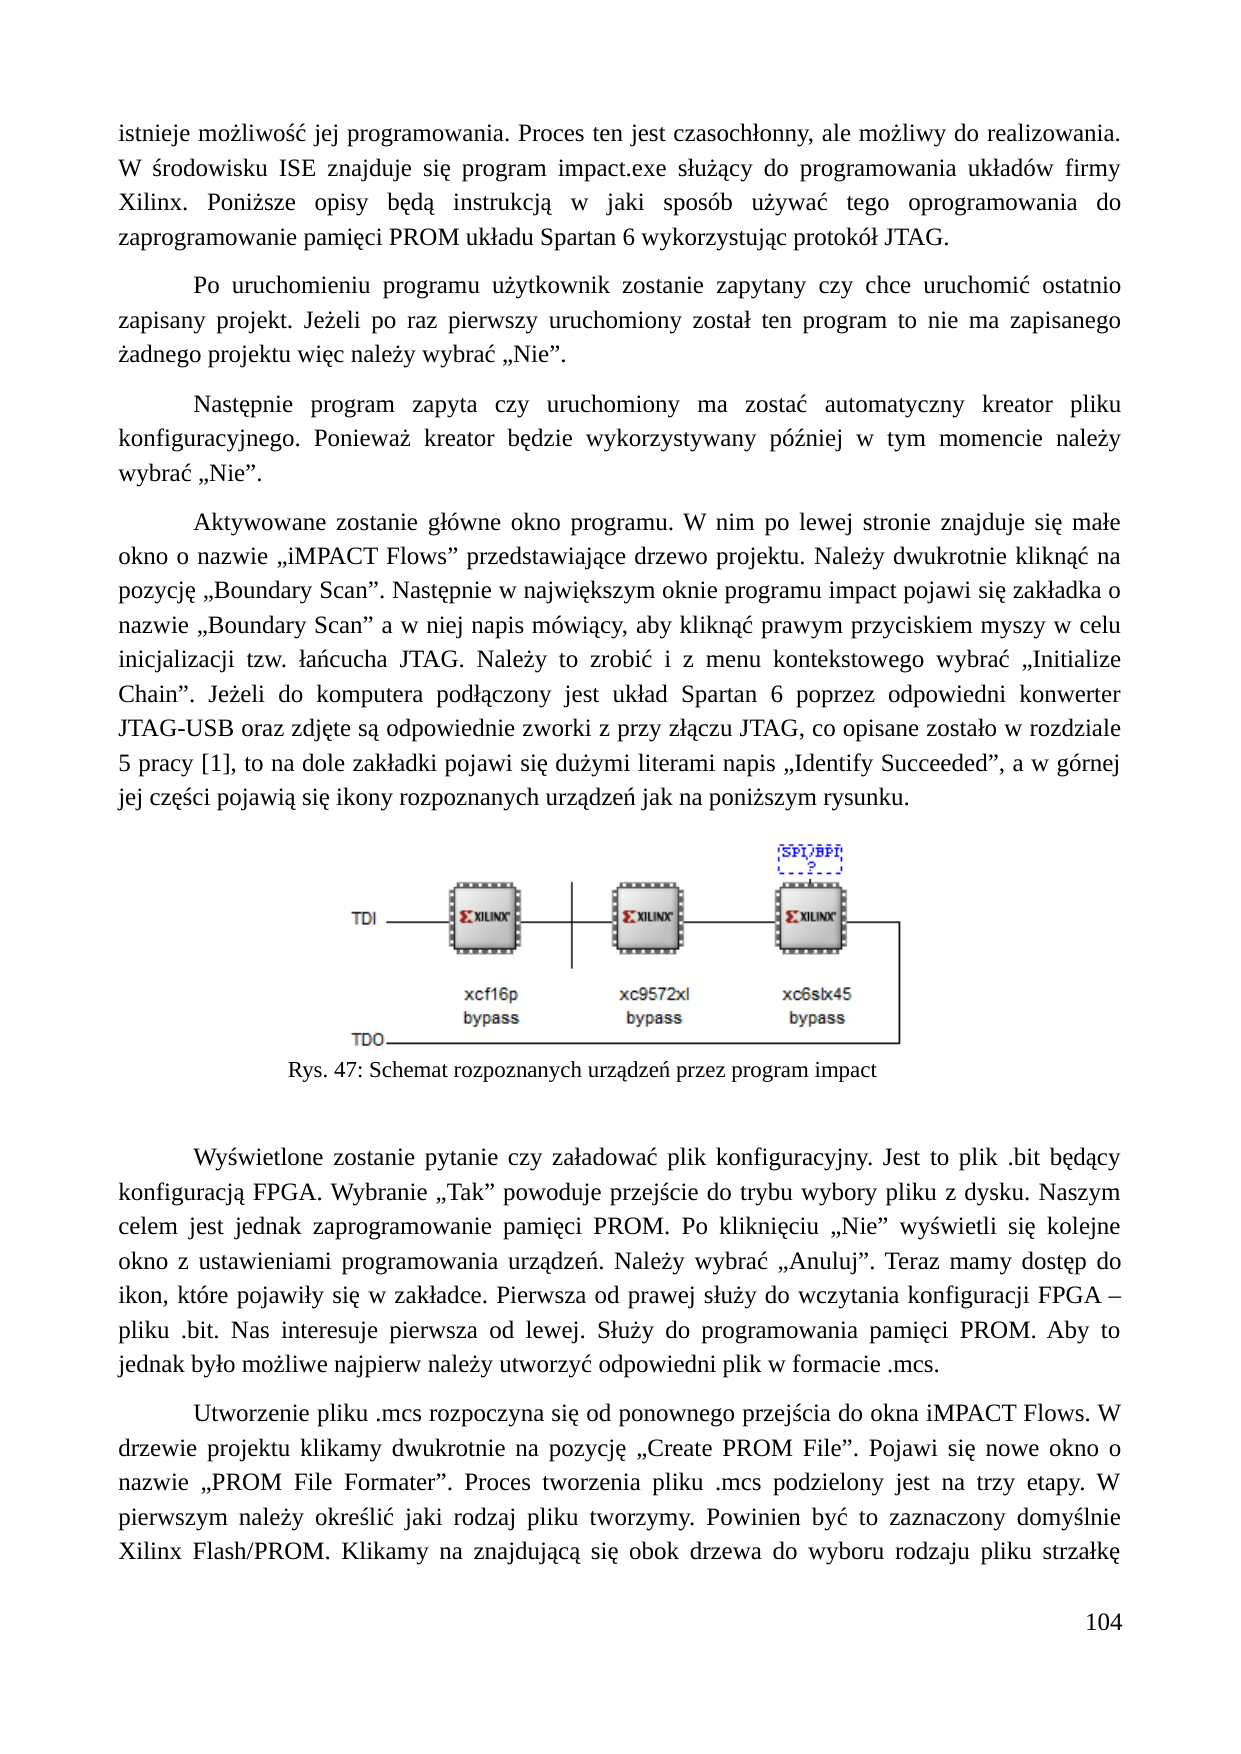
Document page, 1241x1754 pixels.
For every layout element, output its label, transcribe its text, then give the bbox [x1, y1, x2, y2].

text Aktywowane zostanie główne okno programu. W nim po lewej stronie znajduje się małe okno o nazwie „iMPACT Flows” przedstawiające drzewo projektu. Należy dwukrotnie kliknąć na pozycję „Boundary Scan”. Następnie w największym oknie programu impact pojawi się zakładka o nazwie „Boundary Scan” a w niej napis mówiący, aby kliknąć prawym przyciskiem myszy w celu inicjalizacji tzw. łańcucha JTAG. Należy to zrobić i z menu kontekstowego wybrać „Initialize Chain”. Jeżeli do komputera podłączony jest układ Spartan 6 poprzez odpowiedni konwerter JTAG-USB oraz zdjęte są odpowiednie zworki z przy złączu JTAG, co opisane zostało w rozdziale 5 pracy [1], to na dole zakładki pojawi się dużymi literami napis „Identify Succeeded”, a w górnej jej części pojawią się ikony rozpoznanych urządzeń jak na poniższym rysunku. [118, 507, 1122, 811]
text Rys. 47: Schemat rozpoznanych urządzeń przez program impact [288, 1054, 953, 1083]
text Następnie program zapyta czy uruchomiony ma zostać automatyczny kreator pliku konfiguracyjnego. Ponieważ kreator będzie wykorzystywany później w tym momencie należy wybrać „Nie”. [118, 389, 1122, 486]
text Po uruchomieniu programu użytkownik zostanie zapytany czy chce uruchomić ostatnio zapisany projekt. Jeżeli po raz pierwszy uruchomiony został ten program to nie ma zapisanego żadnego projektu więc należy wybrać „Nie”. [118, 271, 1122, 368]
text Utworzenie pliku .mcs rozpoczyna się od ponownego przejścia do okna iMPACT Flows. W drzewie projektu klikamy dwukrotnie na pozycję „Create PROM File”. Pojawi się nowe okno o nazwie „PROM File Formater”. Proces tworzenia pliku .mcs podzielony jest na trzy etapy. W pierwszym należy określić jaki rodzaj pliku tworzymy. Powinien być to zaznaczony domyślnie Xilinx Flash/PROM. Klikamy na znajdującą się obok drzewa do wyboru rodzaju pliku strzałkę [118, 1398, 1122, 1565]
picture [327, 844, 913, 1057]
text istnieje możliwość jej programowania. Proces ten jest czasochłonny, ale możliwy do realizowania. W środowisku ISE znajduje się program impact.exe służący do programowania układów firmy Xilinx. Poniższe opisy będą instrukcją w jaki sposób używać tego oprogramowania do zaprogramowanie pamięci PROM układu Spartan 6 wykorzystując protokół JTAG. [118, 118, 1122, 250]
text Wyświetlone zostanie pytanie czy załadować plik konfiguracyjny. Jest to plik .bit będący konfiguracją FPGA. Wybranie „Tak” powoduje przejście do trybu wybory pliku z dysku. Naszym celem jest jednak zaprogramowanie pamięci PROM. Po kliknięciu „Nie” wyświetli się kolejne okno z ustawieniami programowania urządzeń. Należy wybrać „Anuluj”. Teraz mamy dostęp do ikon, które pojawiły się w zakładce. Pierwsza od prawej służy do wczytania konfiguracji FPGA – pliku .bit. Nas interesuje pierwsza od lewej. Służy do programowania pamięci PROM. Aby to jednak było możliwe najpierw należy utworzyć odpowiedni plik w formacie .mcs. [118, 1142, 1122, 1378]
